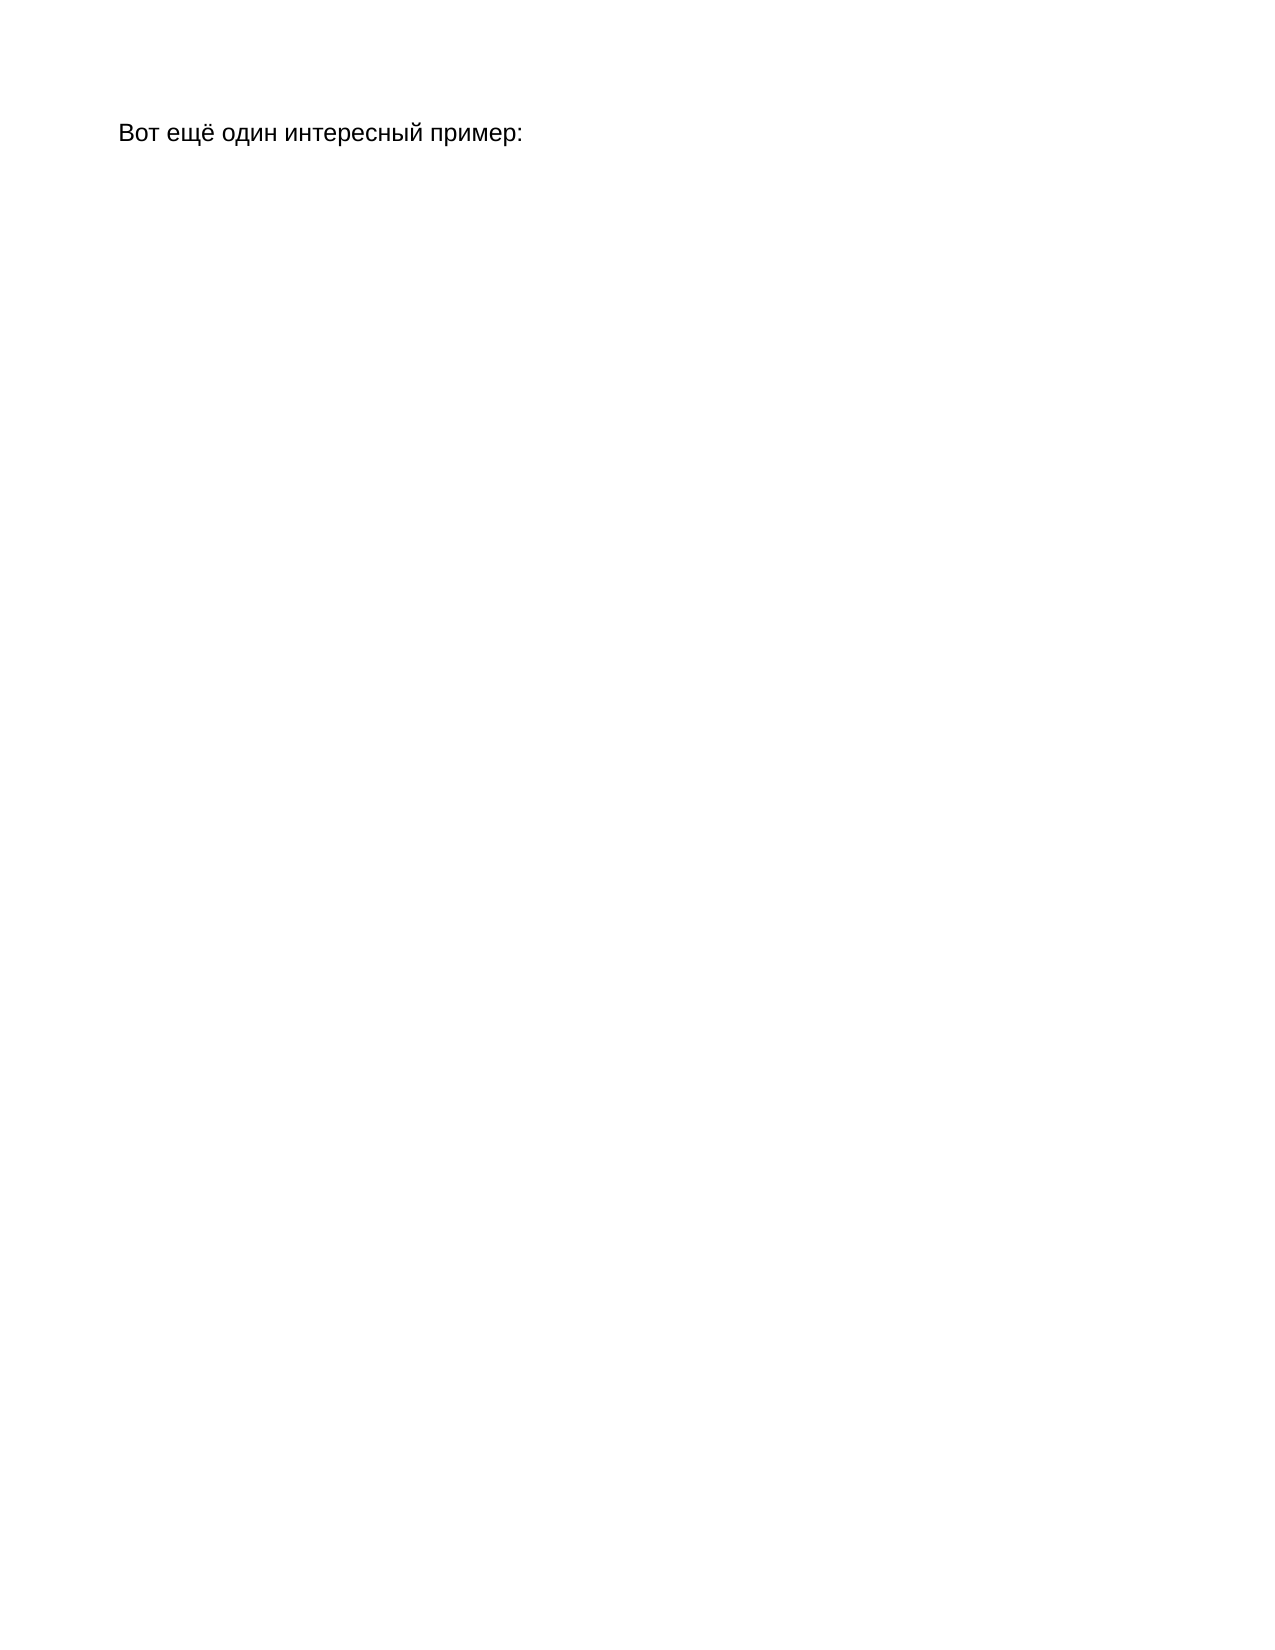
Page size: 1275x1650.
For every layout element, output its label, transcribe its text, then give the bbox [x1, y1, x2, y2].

text Вот ещё один интересный пример: [118, 118, 1157, 147]
